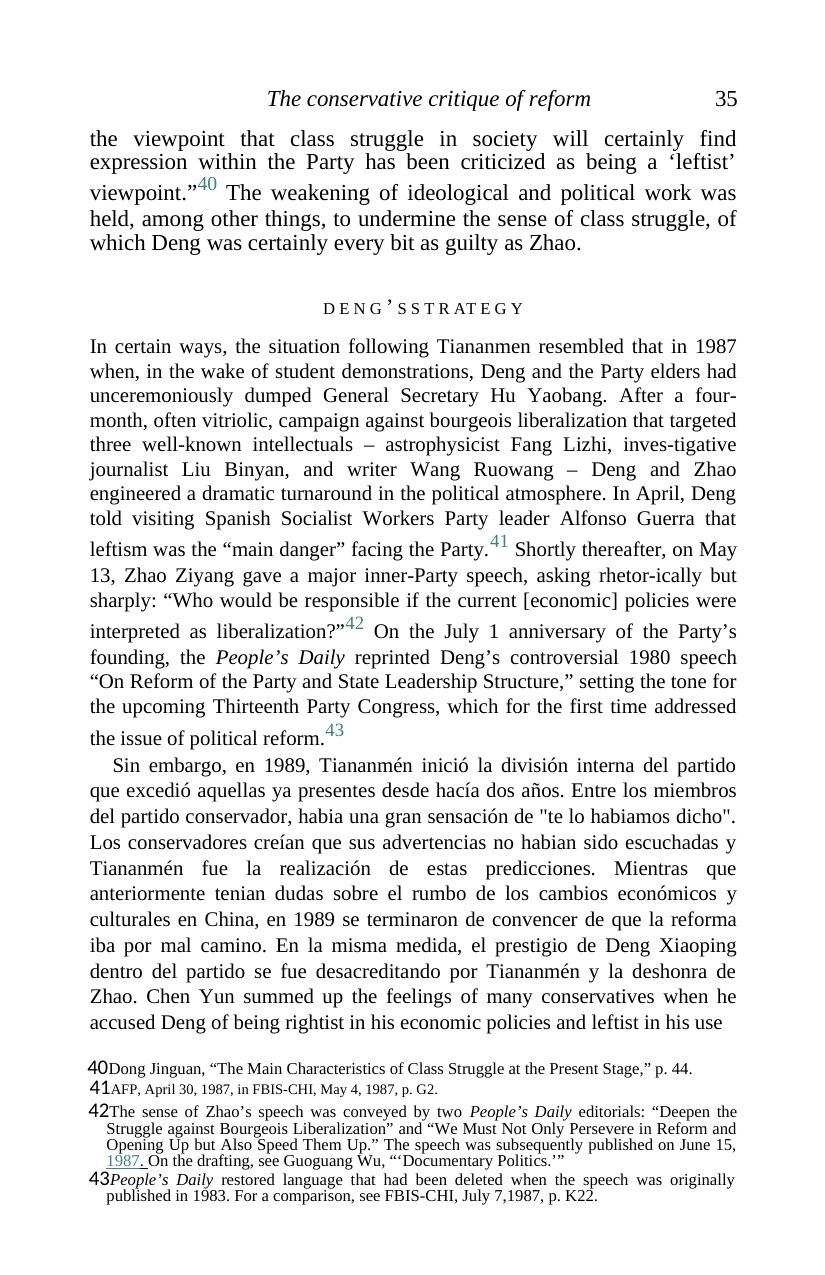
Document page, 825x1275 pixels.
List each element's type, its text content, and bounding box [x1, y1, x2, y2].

table_header 35 [640, 83, 737, 111]
list AFP, April 30, 1987, in FBIS-CHI, May 4, 1987, p. G2. [89, 1079, 737, 1099]
list Dong Jinguan, “The Main Characteristics of Class Struggle at the Present Stage,” p. 44. [87, 1054, 737, 1079]
text Sin embargo, en 1989, Tiananmén inició la división interna del partido que excedió aquellas ya presentes desde hacía dos años. Entre los miembros del partido conservador, habia una gran sensación de "te lo habiamos dicho". Los conservadores creían que sus advertencias no habian sido escuchadas y Tiananmén fue la realización de estas predicciones. Mientras que anteriormente tenian dudas sobre el rumbo de los cambios económicos y culturales en China, en 1989 se terminaron de convencer de que la reforma iba por mal camino. En la misma medida, el prestigio de Deng Xiaoping dentro del partido se fue desacreditando por Tiananmén y la deshonra de Zhao. Chen Yun summed up the feelings of many conservatives when he accused Deng of being rightist in his economic policies and leftist in his use [89, 753, 737, 1034]
table_header The conservative critique of reform [267, 83, 639, 111]
list The sense of Zhao’s speech was conveyed by two People’s Daily editorials: “Deepen the Struggle against Bourgeois Liberalization” and “We Must Not Only Persevere in Reform and Opening Up but Also Speed Them Up.” The speech was subsequently published on June 15, 1987. On the drafting, see Guoguang Wu, “‘Documentary Politics.’” [88, 1101, 737, 1170]
text D E N G ’ S S T R AT E G Y [323, 294, 737, 319]
text the viewpoint that class struggle in society will certainly find expression within the Party has been criticized as being a ‘leftist’ viewpoint.”40 The weakening of ideological and political work was held, among other things, to undermine the sense of class struggle, of which Deng was certainly every bit as guilty as Zhao. [89, 127, 737, 256]
text In certain ways, the situation following Tiananmen resembled that in 1987 when, in the wake of student demonstrations, Deng and the Party elders had unceremoniously dumped General Secretary Hu Yaobang. After a four-month, often vitriolic, campaign against bourgeois liberalization that targeted three well-known intellectuals – astrophysicist Fang Lizhi, inves-tigative journalist Liu Binyan, and writer Wang Ruowang – Deng and Zhao engineered a dramatic turnaround in the political atmosphere. In April, Deng told visiting Spanish Socialist Workers Party leader Alfonso Guerra that leftism was the “main danger” facing the Party.41 Shortly thereafter, on May 13, Zhao Ziyang gave a major inner-Party speech, asking rhetor-ically but sharply: “Who would be responsible if the current [economic] policies were interpreted as liberalization?”42 On the July 1 anniversary of the Party’s founding, the People’s Daily reprinted Deng’s controversial 1980 speech “On Reform of the Party and State Leadership Structure,” setting the tone for the upcoming Thirteenth Party Congress, which for the first time addressed the issue of political reform.43 [89, 334, 737, 751]
list People’s Daily restored language that had been deleted when the speech was originally published in 1983. For a comparison, see FBIS-CHI, July 7,1987, p. K22. [89, 1170, 735, 1204]
